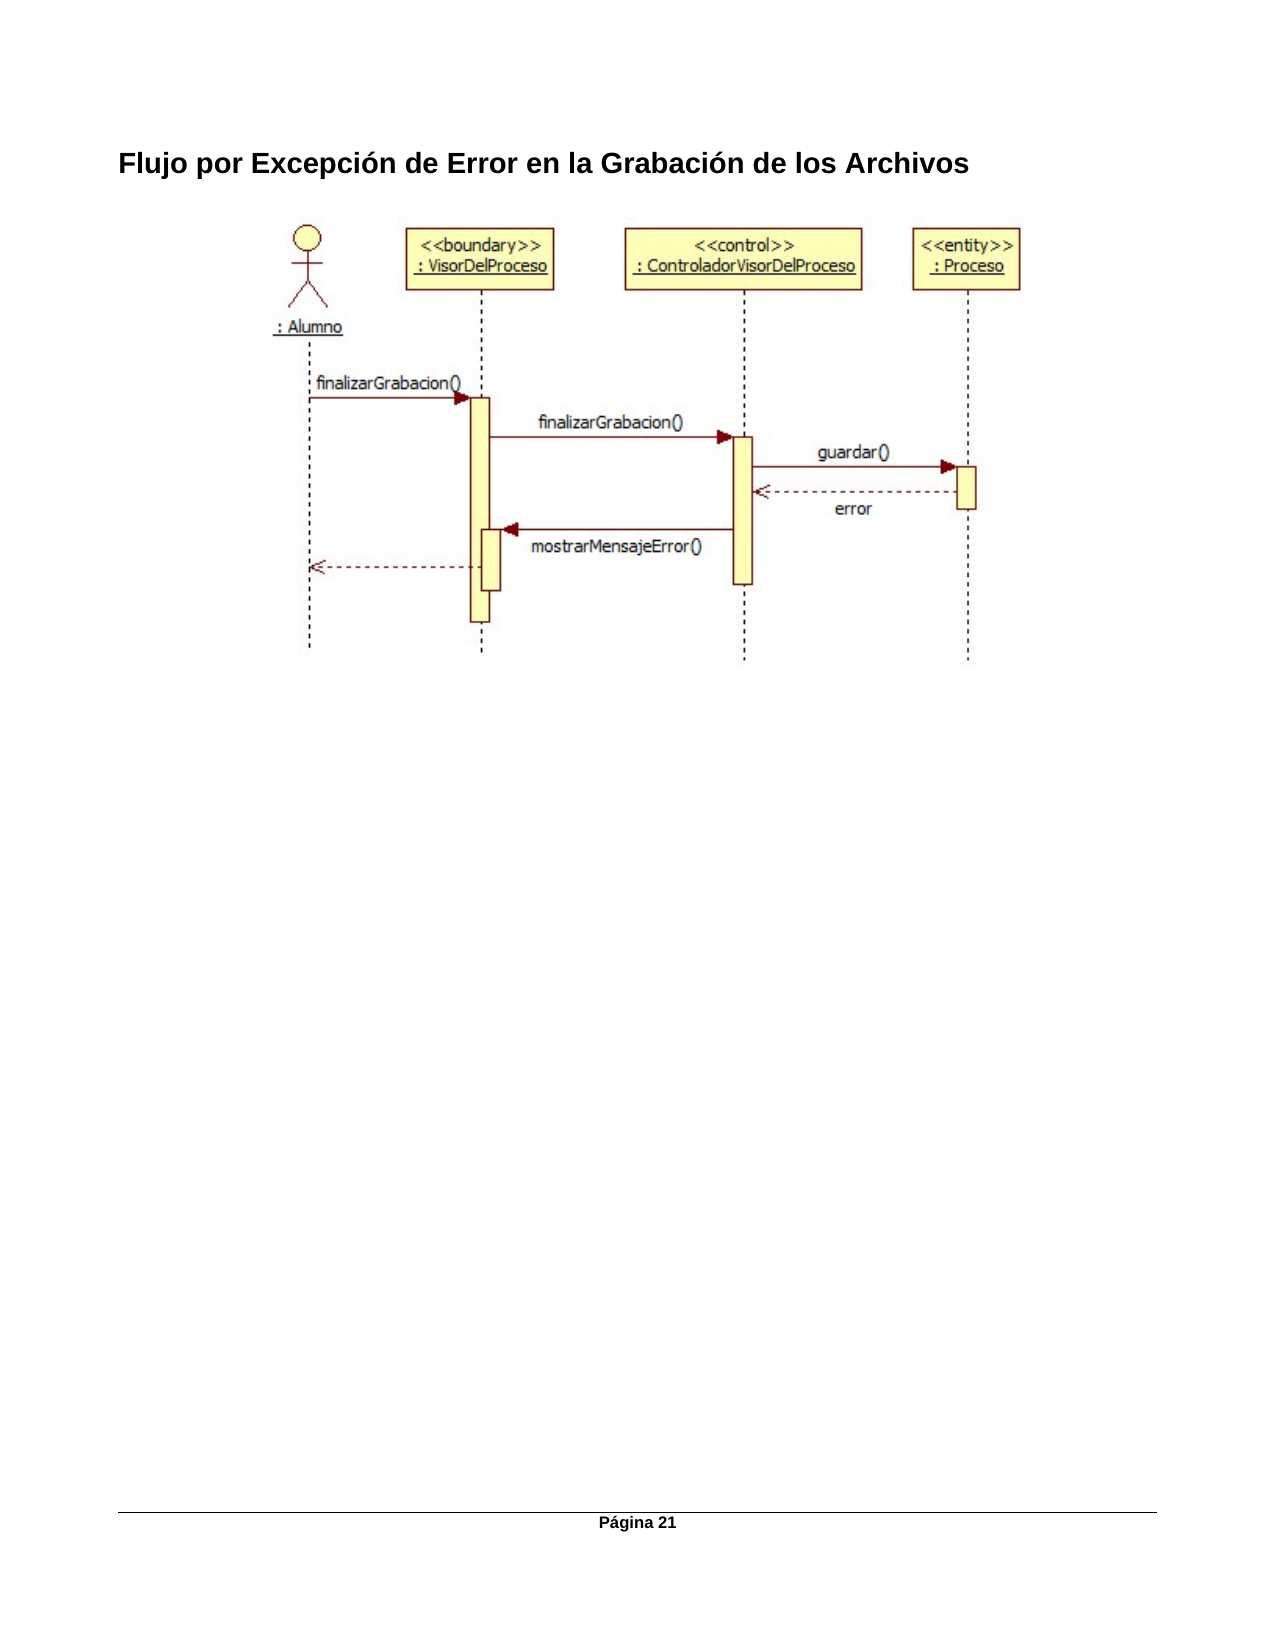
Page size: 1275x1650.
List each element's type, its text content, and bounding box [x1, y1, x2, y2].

picture [223, 193, 1052, 692]
subtitle Flujo por Excepción de Error en la Grabación de los Archivos [118, 147, 1157, 180]
